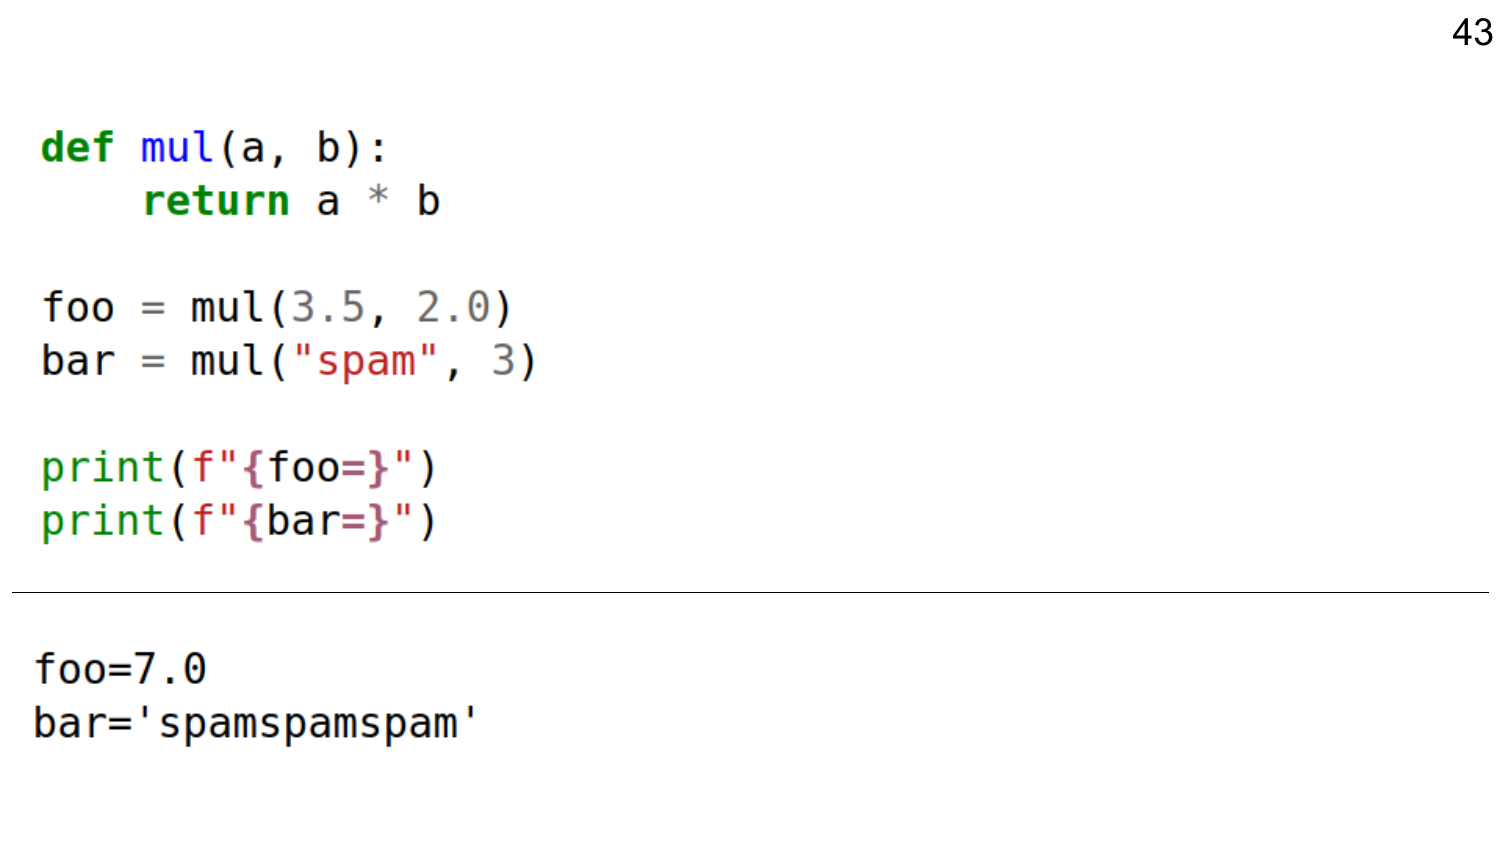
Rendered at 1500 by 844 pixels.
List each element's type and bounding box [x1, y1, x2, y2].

picture [25, 635, 490, 755]
picture [30, 118, 545, 557]
